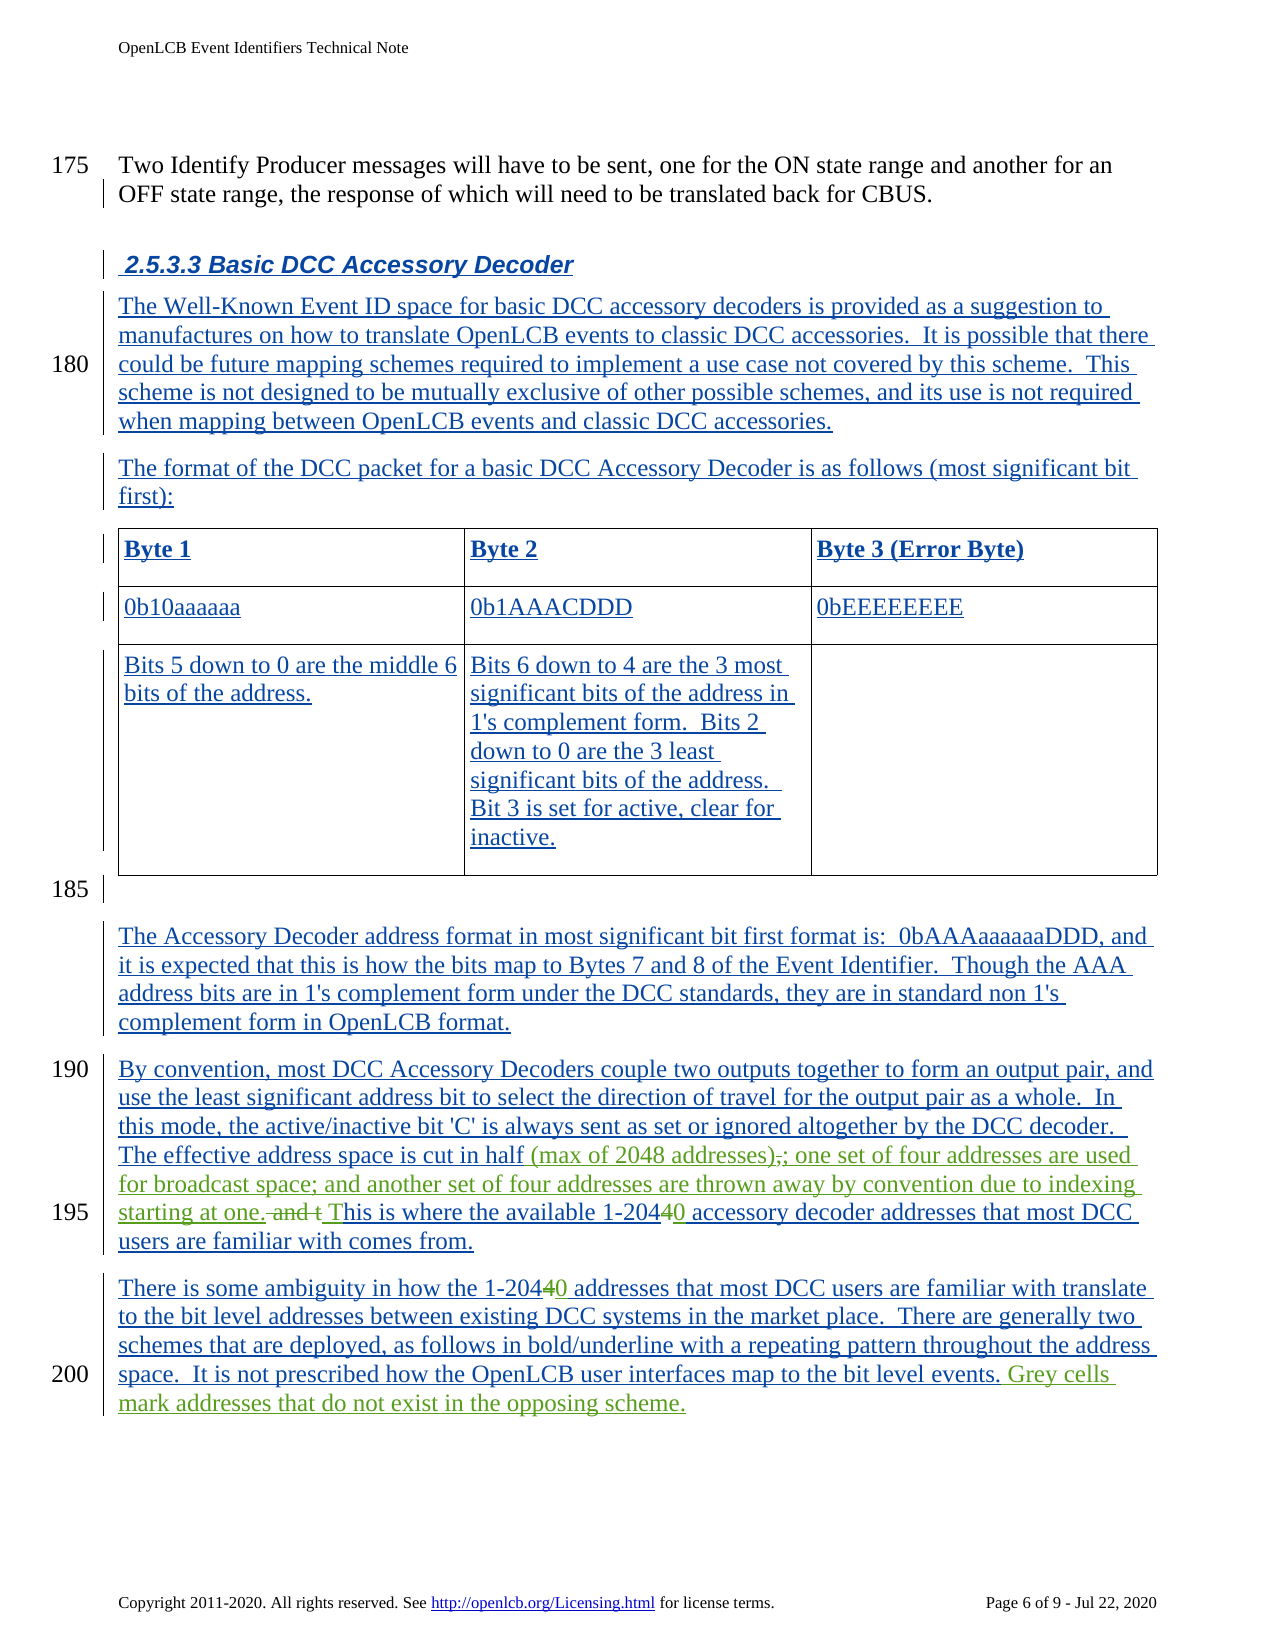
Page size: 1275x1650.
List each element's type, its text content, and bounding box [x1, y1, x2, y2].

table_cell Bits 6 down to 4 are the 3 most significant bits of the address in 1's complement form. Bits 2 down to 0 are the 3 least significant bits of the address. Bit 3 is set for active, clear for inactive. [465, 645, 811, 874]
text By convention, most DCC Accessory Decoders couple two outputs together to form an output pair, and use the least significant address bit to select the direction of travel for the output pair as a whole. In this mode, the active/inactive bit 'C' is always sent as set or ignored altogether by the DCC decoder. The effective address space is cut in half (max of 2048 addresses); one set of four addresses are used for broadcast space; and another set of four addresses are thrown away by convention due to indexing starting at one. This is where the available 1-2040 accessory decoder addresses that most DCC users are familiar with comes from. [118, 1054, 1157, 1255]
table_header Byte 1 [119, 529, 464, 586]
table_header Byte 2 [465, 529, 811, 586]
table_header Byte 3 (Error Byte) [812, 529, 1157, 586]
text There is some ambiguity in how the 1-2040 addresses that most DCC users are familiar with translate to the bit level addresses between existing DCC systems in the market place. There are generally two schemes that are deployed, as follows in bold/underline with a repeating pattern throughout the address [118, 1273, 1157, 1355]
subtitle Basic DCC Accessory Decoder [118, 250, 1157, 279]
table_cell 0bEEEEEEEE [812, 587, 1157, 644]
table_cell Bits 5 down to 0 are the middle 6 bits of the address. [119, 645, 464, 874]
text space. It is not prescribed how the OpenLCB user interfaces map to the bit level events. Grey cells mark addresses that do not exist in the opposing scheme. [118, 1357, 1157, 1416]
text Two Identify Producer messages will have to be sent, one for the ON state range and another for an OFF state range, the response of which will need to be translated back for CBUS. [118, 150, 1157, 207]
text The Well-Known Event ID space for basic DCC accessory decoders is provided as a suggestion to manufactures on how to translate OpenLCB events to classic DCC accessories. It is possible that there could be future mapping schemes required to implement a use case not covered by this scheme. This scheme is not designed to be mutually exclusive of other possible schemes, and its use is not required when mapping between OpenLCB events and classic DCC accessories. [118, 291, 1157, 435]
text The Accessory Decoder address format in most significant bit first format is: 0bAAAaaaaaaDDD, and it is expected that this is how the bits map to Bytes 7 and 8 of the Event Identifier. Though the AAA address bits are in 1's complement form under the DCC standards, they are in standard non 1's complement form in OpenLCB format. [118, 921, 1157, 1036]
text The format of the DCC packet for a basic DCC Accessory Decoder is as follows (most significant bit first): [118, 453, 1157, 510]
table_cell 0b10aaaaaa [119, 587, 464, 644]
table_cell [812, 645, 1157, 874]
table_cell 0b1AAACDDD [465, 587, 811, 644]
